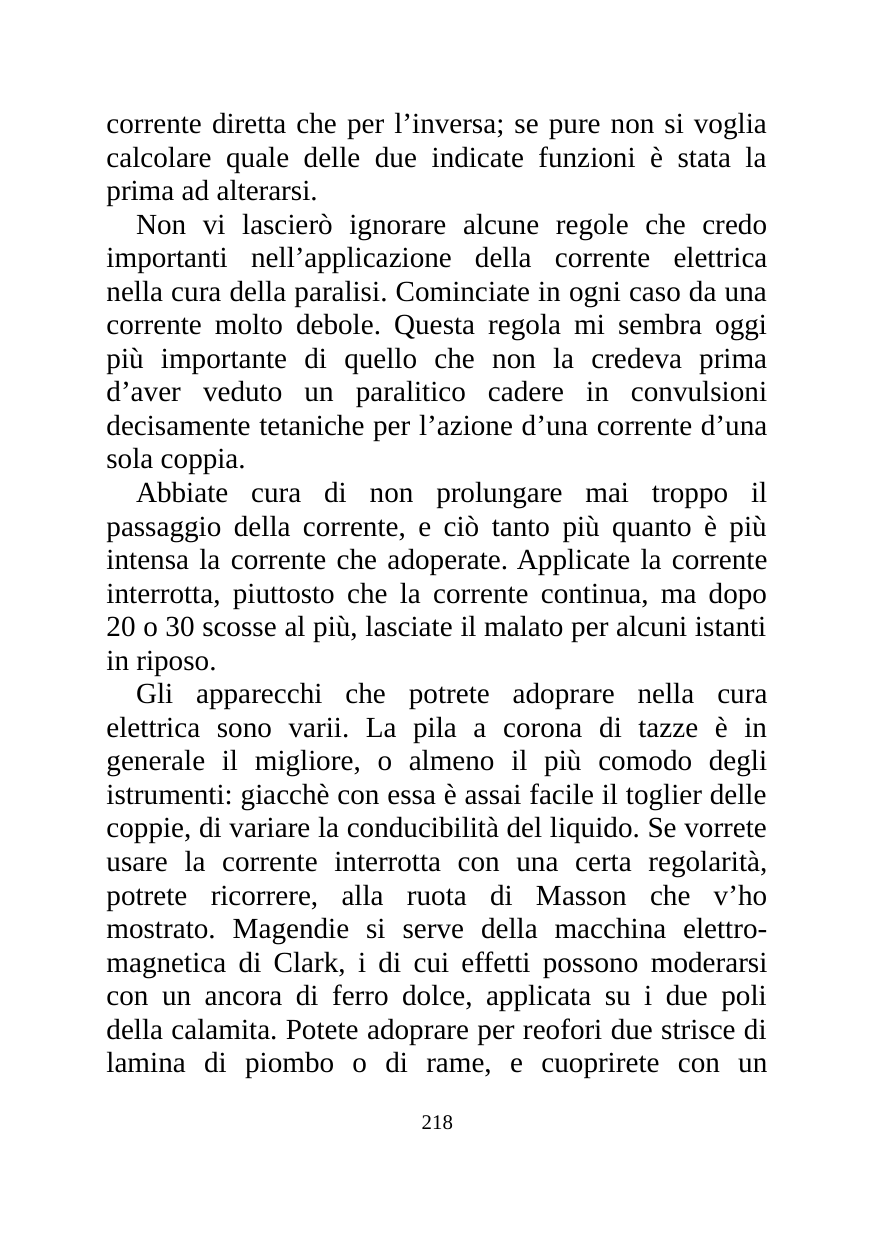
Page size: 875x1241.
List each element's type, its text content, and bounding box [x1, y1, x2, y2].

text Non vi lascierò ignorare alcune regole che credo importanti nell’applicazione della corrente elettrica nella cura della paralisi. Cominciate in ogni caso da una corrente molto debole. Questa regola mi sembra oggi più importante di quello che non la credeva prima d’aver veduto un paralitico cadere in convulsioni decisamente tetaniche per l’azione d’una corrente d’una sola coppia. [106, 207, 768, 475]
text Abbiate cura di non prolungare mai troppo il passaggio della corrente, e ciò tanto più quanto è più intensa la corrente che adoperate. Applicate la corrente interrotta, piuttosto che la corrente continua, ma dopo 20 o 30 scosse al più, lasciate il malato per alcuni istanti in riposo. [106, 475, 768, 676]
text corrente diretta che per l’inversa; se pure non si voglia calcolare quale delle due indicate funzioni è stata la prima ad alterarsi. [106, 106, 768, 207]
text Gli apparecchi che potrete adoprare nella cura elettrica sono varii. La pila a corona di tazze è in generale il migliore, o almeno il più comodo degli istrumenti: giacchè con essa è assai facile il toglier delle coppie, di variare la conducibilità del liquido. Se vorrete usare la corrente interrotta con una certa regolarità, potrete ricorrere, alla ruota di Masson che v’ho mostrato. Magendie si serve della macchina elettro-magnetica di Clark, i di cui effetti possono moderarsi con un ancora di ferro dolce, applicata su i due poli della calamita. Potete adoprare per reofori due strisce di lamina di piombo o di rame, e cuoprirete con un [106, 676, 768, 1079]
